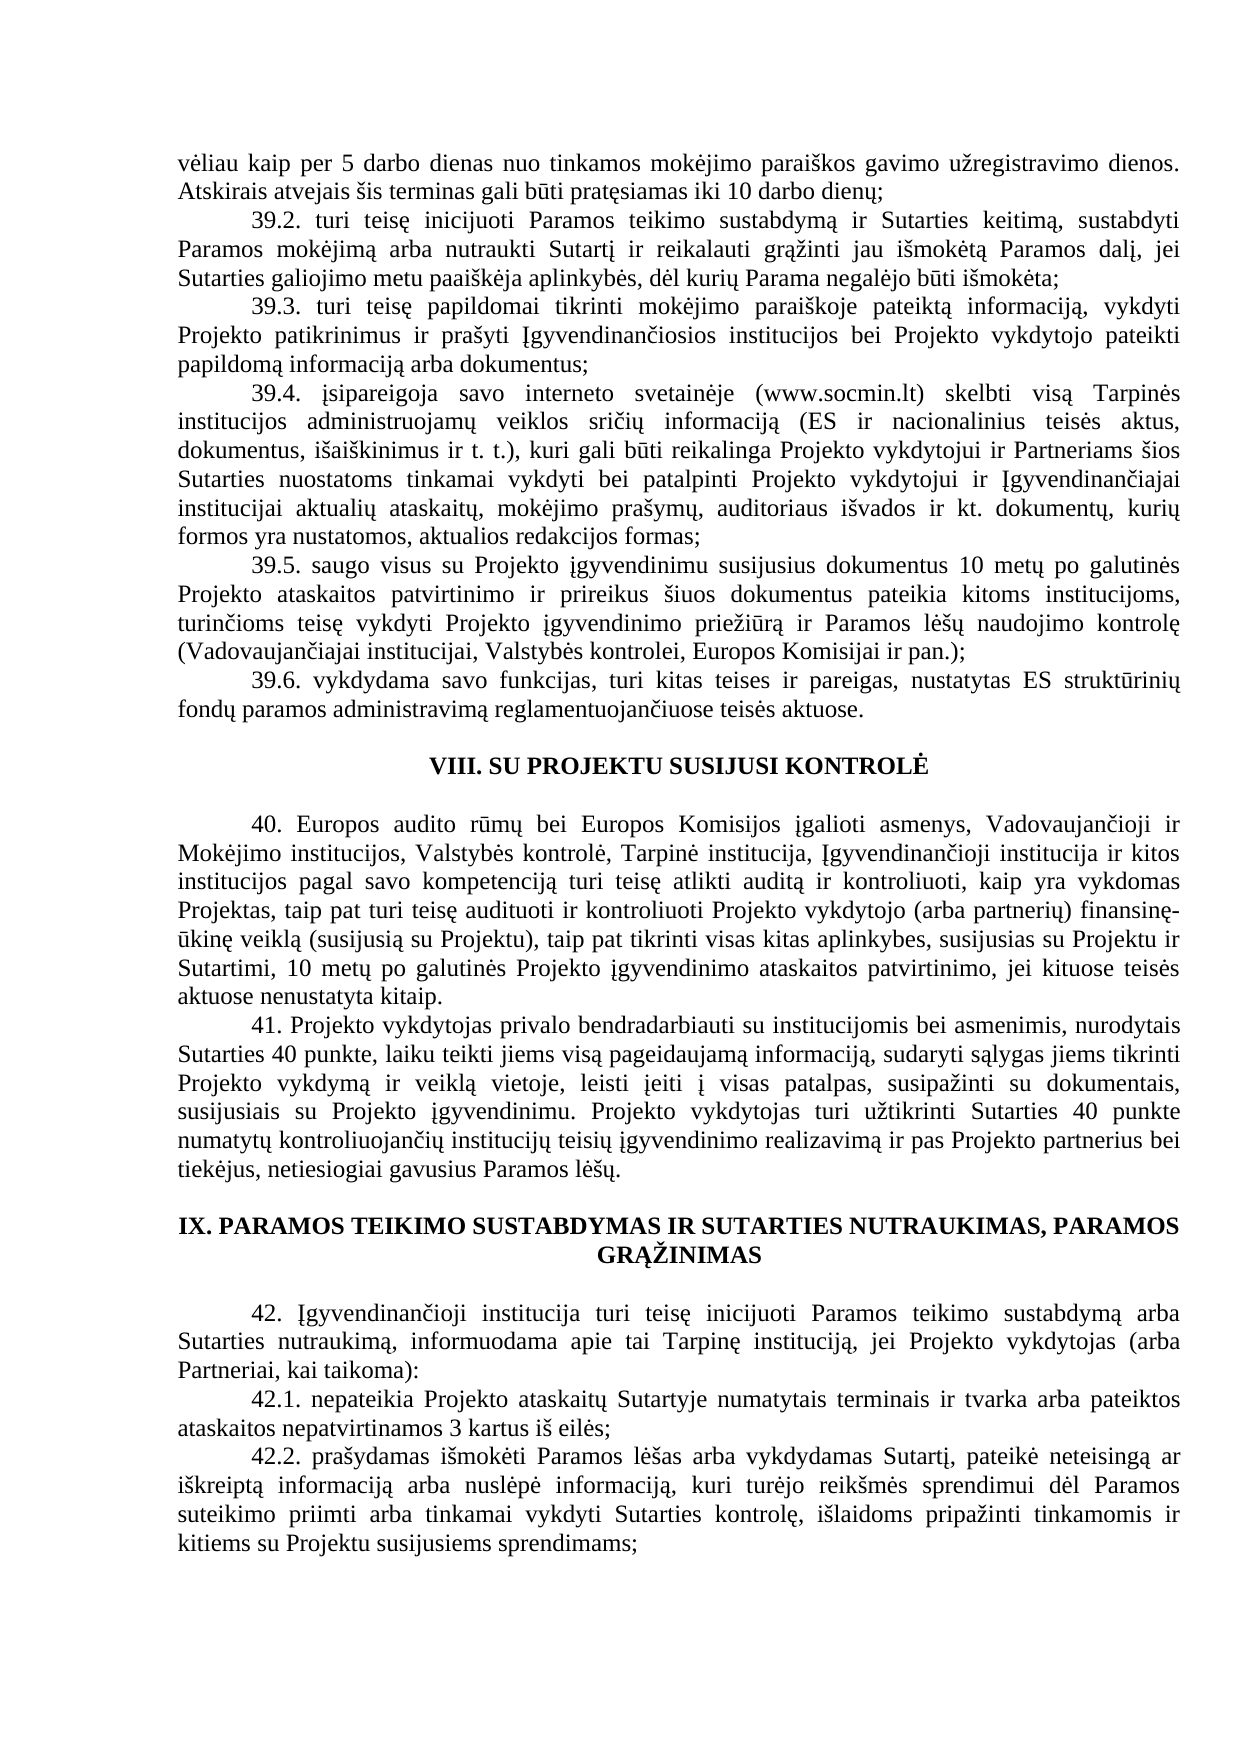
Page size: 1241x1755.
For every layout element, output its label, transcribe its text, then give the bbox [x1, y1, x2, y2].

text 42.2. prašydamas išmokėti Paramos lėšas arba vykdydamas Sutartį, pateikė neteisingą ar iškreiptą informaciją arba nuslėpė informaciją, kuri turėjo reikšmės sprendimui dėl Paramos suteikimo priimti arba tinkamai vykdyti Sutarties kontrolę, išlaidoms pripažinti tinkamomis ir kitiems su Projektu susijusiems sprendimams; [177, 1441, 1181, 1556]
text 42. Įgyvendinančioji institucija turi teisę inicijuoti Paramos teikimo sustabdymą arba Sutarties nutraukimą, informuodama apie tai Tarpinę instituciją, jei Projekto vykdytojas (arba Partneriai, kai taikoma): [177, 1298, 1181, 1384]
text IX. PARAMOS TEIKIMO SUSTABDYMAS IR SUTARTIES NUTRAUKIMAS, PARAMOS GRĄŽINIMAS [177, 1211, 1181, 1269]
text 39.3. turi teisę papildomai tikrinti mokėjimo paraiškoje pateiktą informaciją, vykdyti Projekto patikrinimus ir prašyti Įgyvendinančiosios institucijos bei Projekto vykdytojo pateikti papildomą informaciją arba dokumentus; [177, 291, 1181, 378]
text 42.1. nepateikia Projekto ataskaitų Sutartyje numatytais terminais ir tvarka arba pateiktos ataskaitos nepatvirtinamos 3 kartus iš eilės; [177, 1384, 1181, 1441]
text 39.6. vykdydama savo funkcijas, turi kitas teises ir pareigas, nustatytas ES struktūrinių fondų paramos administravimą reglamentuojančiuose teisės aktuose. [177, 665, 1181, 723]
text 40. Europos audito rūmų bei Europos Komisijos įgalioti asmenys, Vadovaujančioji ir Mokėjimo institucijos, Valstybės kontrolė, Tarpinė institucija, Įgyvendinančioji institucija ir kitos institucijos pagal savo kompetenciją turi teisę atlikti auditą ir kontroliuoti, kaip yra vykdomas Projektas, taip pat turi teisę audituoti ir kontroliuoti Projekto vykdytojo (arba partnerių) finansinę-ūkinę veiklą (susijusią su Projektu), taip pat tikrinti visas kitas aplinkybes, susijusias su Projektu ir Sutartimi, 10 metų po galutinės Projekto įgyvendinimo ataskaitos patvirtinimo, jei kituose teisės aktuose nenustatyta kitaip. [177, 809, 1181, 1010]
text 39.2. turi teisę inicijuoti Paramos teikimo sustabdymą ir Sutarties keitimą, sustabdyti Paramos mokėjimą arba nutraukti Sutartį ir reikalauti grąžinti jau išmokėtą Paramos dalį, jei Sutarties galiojimo metu paaiškėja aplinkybės, dėl kurių Parama negalėjo būti išmokėta; [177, 205, 1181, 291]
text vėliau kaip per 5 darbo dienas nuo tinkamos mokėjimo paraiškos gavimo užregistravimo dienos. Atskirais atvejais šis terminas gali būti pratęsiamas iki 10 darbo dienų; [177, 148, 1181, 205]
text VIII. SU PROJEKTU SUSIJUSI KONTROLĖ [177, 751, 1181, 780]
text 39.4. įsipareigoja savo interneto svetainėje (www.socmin.lt) skelbti visą Tarpinės institucijos administruojamų veiklos sričių informaciją (ES ir nacionalinius teisės aktus, dokumentus, išaiškinimus ir t. t.), kuri gali būti reikalinga Projekto vykdytojui ir Partneriams šios Sutarties nuostatoms tinkamai vykdyti bei patalpinti Projekto vykdytojui ir Įgyvendinančiajai institucijai aktualių ataskaitų, mokėjimo prašymų, auditoriaus išvados ir kt. dokumentų, kurių formos yra nustatomos, aktualios redakcijos formas; [177, 378, 1181, 550]
text 39.5. saugo visus su Projekto įgyvendinimu susijusius dokumentus 10 metų po galutinės Projekto ataskaitos patvirtinimo ir prireikus šiuos dokumentus pateikia kitoms institucijoms, turinčioms teisę vykdyti Projekto įgyvendinimo priežiūrą ir Paramos lėšų naudojimo kontrolę (Vadovaujančiajai institucijai, Valstybės kontrolei, Europos Komisijai ir pan.); [177, 550, 1181, 665]
text 41. Projekto vykdytojas privalo bendradarbiauti su institucijomis bei asmenimis, nurodytais Sutarties 40 punkte, laiku teikti jiems visą pageidaujamą informaciją, sudaryti sąlygas jiems tikrinti Projekto vykdymą ir veiklą vietoje, leisti įeiti į visas patalpas, susipažinti su dokumentais, susijusiais su Projekto įgyvendinimu. Projekto vykdytojas turi užtikrinti Sutarties 40 punkte numatytų kontroliuojančių institucijų teisių įgyvendinimo realizavimą ir pas Projekto partnerius bei tiekėjus, netiesiogiai gavusius Paramos lėšų. [177, 1010, 1181, 1183]
